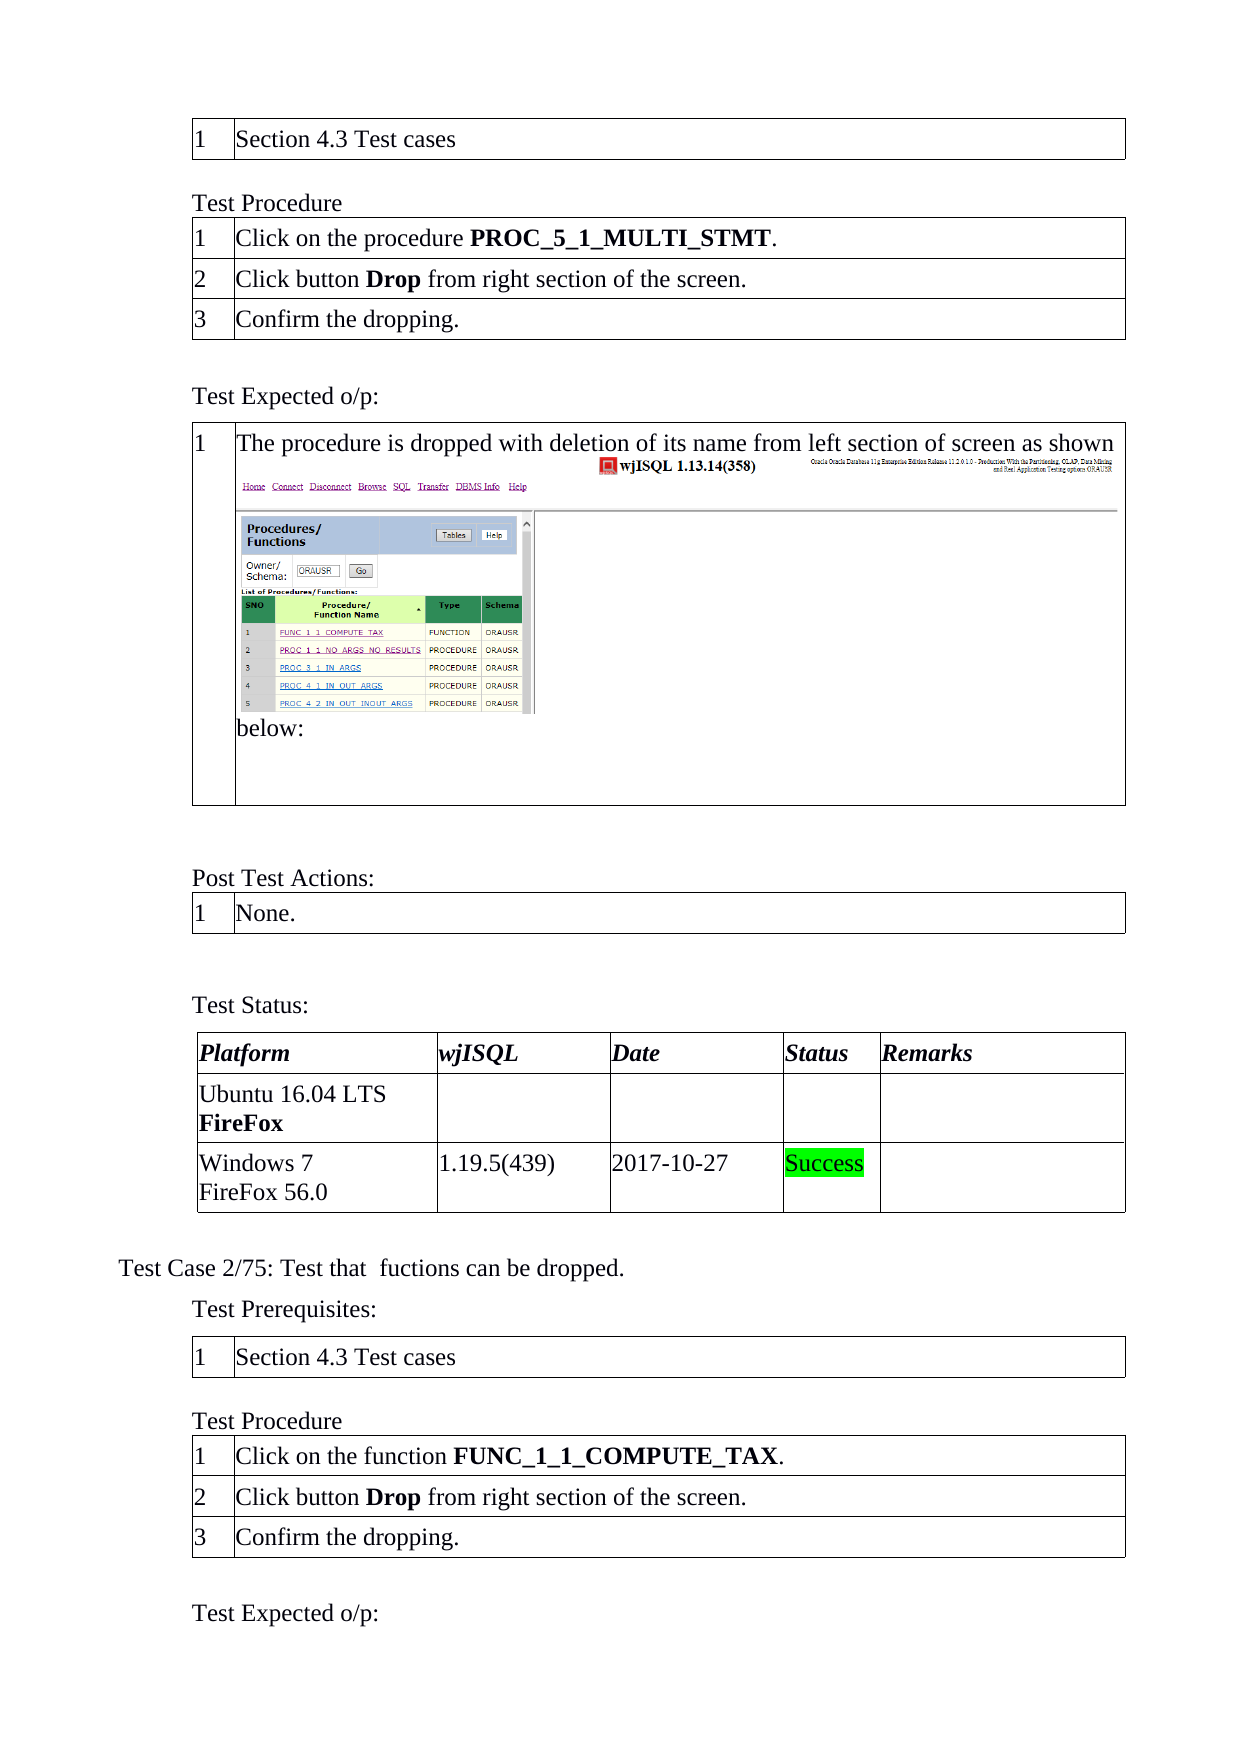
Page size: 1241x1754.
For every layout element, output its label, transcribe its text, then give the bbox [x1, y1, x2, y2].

text Test Prerequisites: [118, 1294, 1122, 1323]
table_header 1 [193, 1436, 234, 1475]
text Test Expected o/p: [118, 381, 1122, 409]
table_header Platform [198, 1033, 437, 1073]
table_header None. [235, 893, 1125, 933]
table_cell [438, 1074, 610, 1142]
table_cell 3 [193, 299, 234, 339]
table_cell Success [784, 1143, 880, 1212]
table_cell Click button Drop from right section of the screen. [235, 1476, 1125, 1516]
table_header Click on the procedure PROC_5_1_MULTI_STMT. [235, 218, 1125, 258]
table_cell Click button Drop from right section of the screen. [235, 259, 1125, 298]
table_cell 1.19.5(439) [438, 1143, 610, 1212]
table_header 1 [193, 119, 234, 159]
table_header Remarks [881, 1033, 1125, 1073]
table_cell Confirm the dropping. [235, 1517, 1125, 1557]
table_header Status [784, 1033, 880, 1073]
table_header Date [611, 1033, 783, 1073]
table_header 1 [193, 423, 235, 805]
table_cell [611, 1074, 783, 1142]
table_header Section 4.3 Test cases [235, 119, 1125, 159]
table_header 1 [193, 218, 234, 258]
table_cell Windows 7 FireFox 56.0 [198, 1143, 437, 1212]
table_cell [881, 1073, 1125, 1142]
table_cell Confirm the dropping. [235, 299, 1125, 339]
table_cell Ubuntu 16.04 LTS FireFox [198, 1074, 437, 1142]
table_cell 2017-10-27 [611, 1143, 783, 1212]
table_cell 3 [193, 1517, 234, 1557]
table_cell [881, 1142, 1125, 1212]
table_header Section 4.3 Test cases [235, 1337, 1125, 1377]
text Test Case 2/75: Test that fuctions can be dropped. [118, 1253, 1122, 1282]
picture [236, 457, 1118, 714]
table_header Click on the function FUNC_1_1_COMPUTE_TAX. [235, 1436, 1125, 1475]
text Post Test Actions: [118, 863, 1122, 892]
table_header 1 [193, 893, 234, 933]
table_cell 2 [193, 1476, 234, 1516]
table_cell 2 [193, 259, 234, 298]
text Test Status: [118, 991, 1122, 1019]
text Test Expected o/p: [118, 1598, 1122, 1627]
table_cell [784, 1074, 880, 1142]
table_header 1 [193, 1337, 234, 1377]
table_header wjISQL [438, 1033, 610, 1073]
text Test Procedure [118, 188, 1122, 217]
table_header The procedure is dropped with deletion of its name from left section of screen as shown below: [236, 423, 1125, 805]
text Test Procedure [118, 1406, 1122, 1434]
